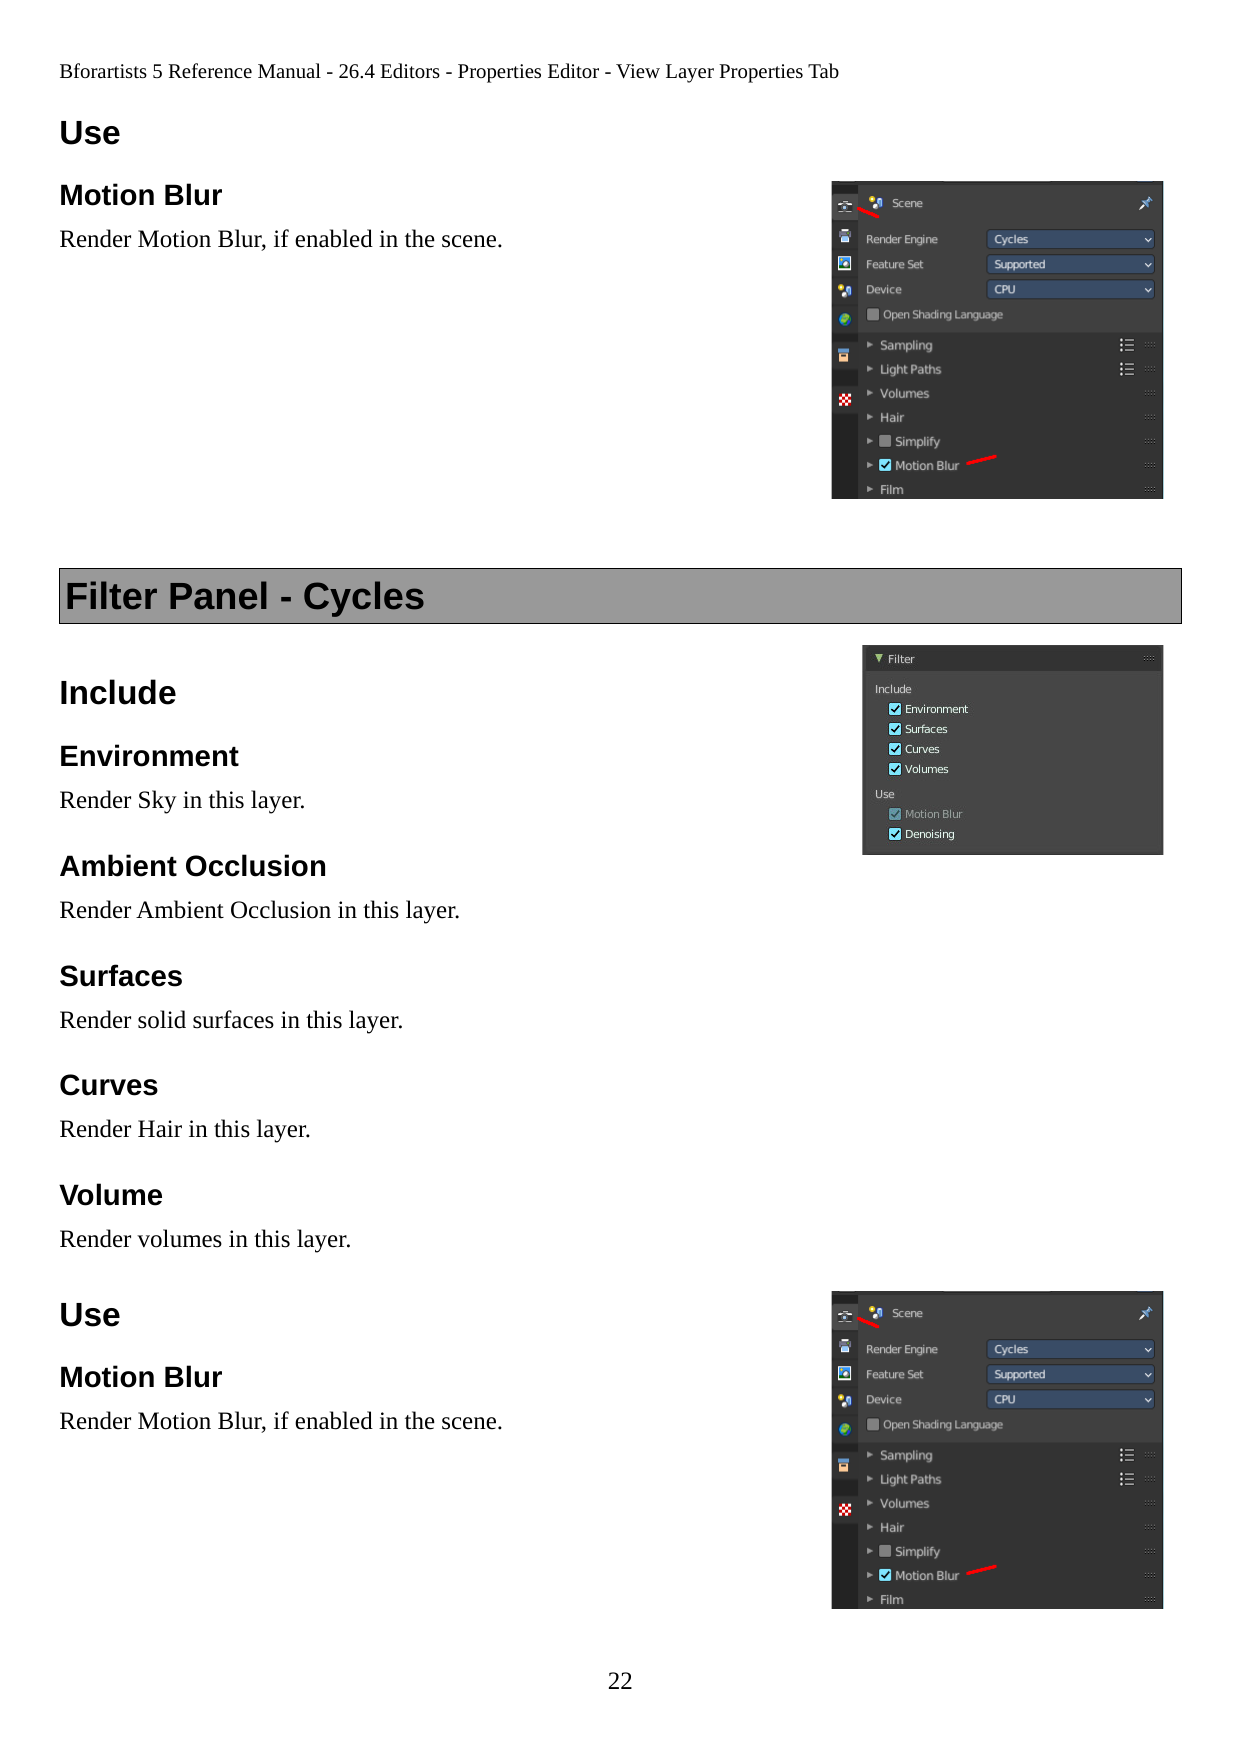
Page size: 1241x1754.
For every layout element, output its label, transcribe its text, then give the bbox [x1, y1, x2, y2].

picture [831, 1291, 1164, 1609]
text Render Motion Blur, if enabled in the scene. [59, 1406, 831, 1435]
subtitle Environment [59, 739, 862, 772]
subtitle Ambient Occlusion [59, 848, 1181, 882]
subtitle Volume [59, 1178, 1181, 1212]
picture [862, 645, 1164, 855]
subtitle Surfaces [59, 958, 1181, 992]
subtitle Motion Blur [59, 178, 1181, 212]
subtitle [1164, 1360, 1181, 1394]
subtitle Include [59, 673, 862, 712]
subtitle [1164, 1294, 1181, 1333]
text Render Motion Blur, if enabled in the scene. [59, 224, 831, 253]
table_header Filter Panel - Cycles [60, 569, 1181, 623]
picture [831, 181, 1164, 499]
subtitle [1164, 673, 1181, 712]
subtitle Use [59, 1294, 831, 1333]
text Render Ambient Occlusion in this layer. [59, 895, 1181, 923]
text Render volumes in this layer. [59, 1224, 1181, 1253]
subtitle [1164, 739, 1181, 772]
subtitle Use [59, 113, 1181, 151]
subtitle Curves [59, 1068, 1181, 1102]
text Render Hair in this layer. [59, 1114, 1181, 1143]
text Render solid surfaces in this layer. [59, 1005, 1181, 1033]
text Render Sky in this layer. [59, 785, 862, 814]
subtitle Motion Blur [59, 1360, 831, 1394]
